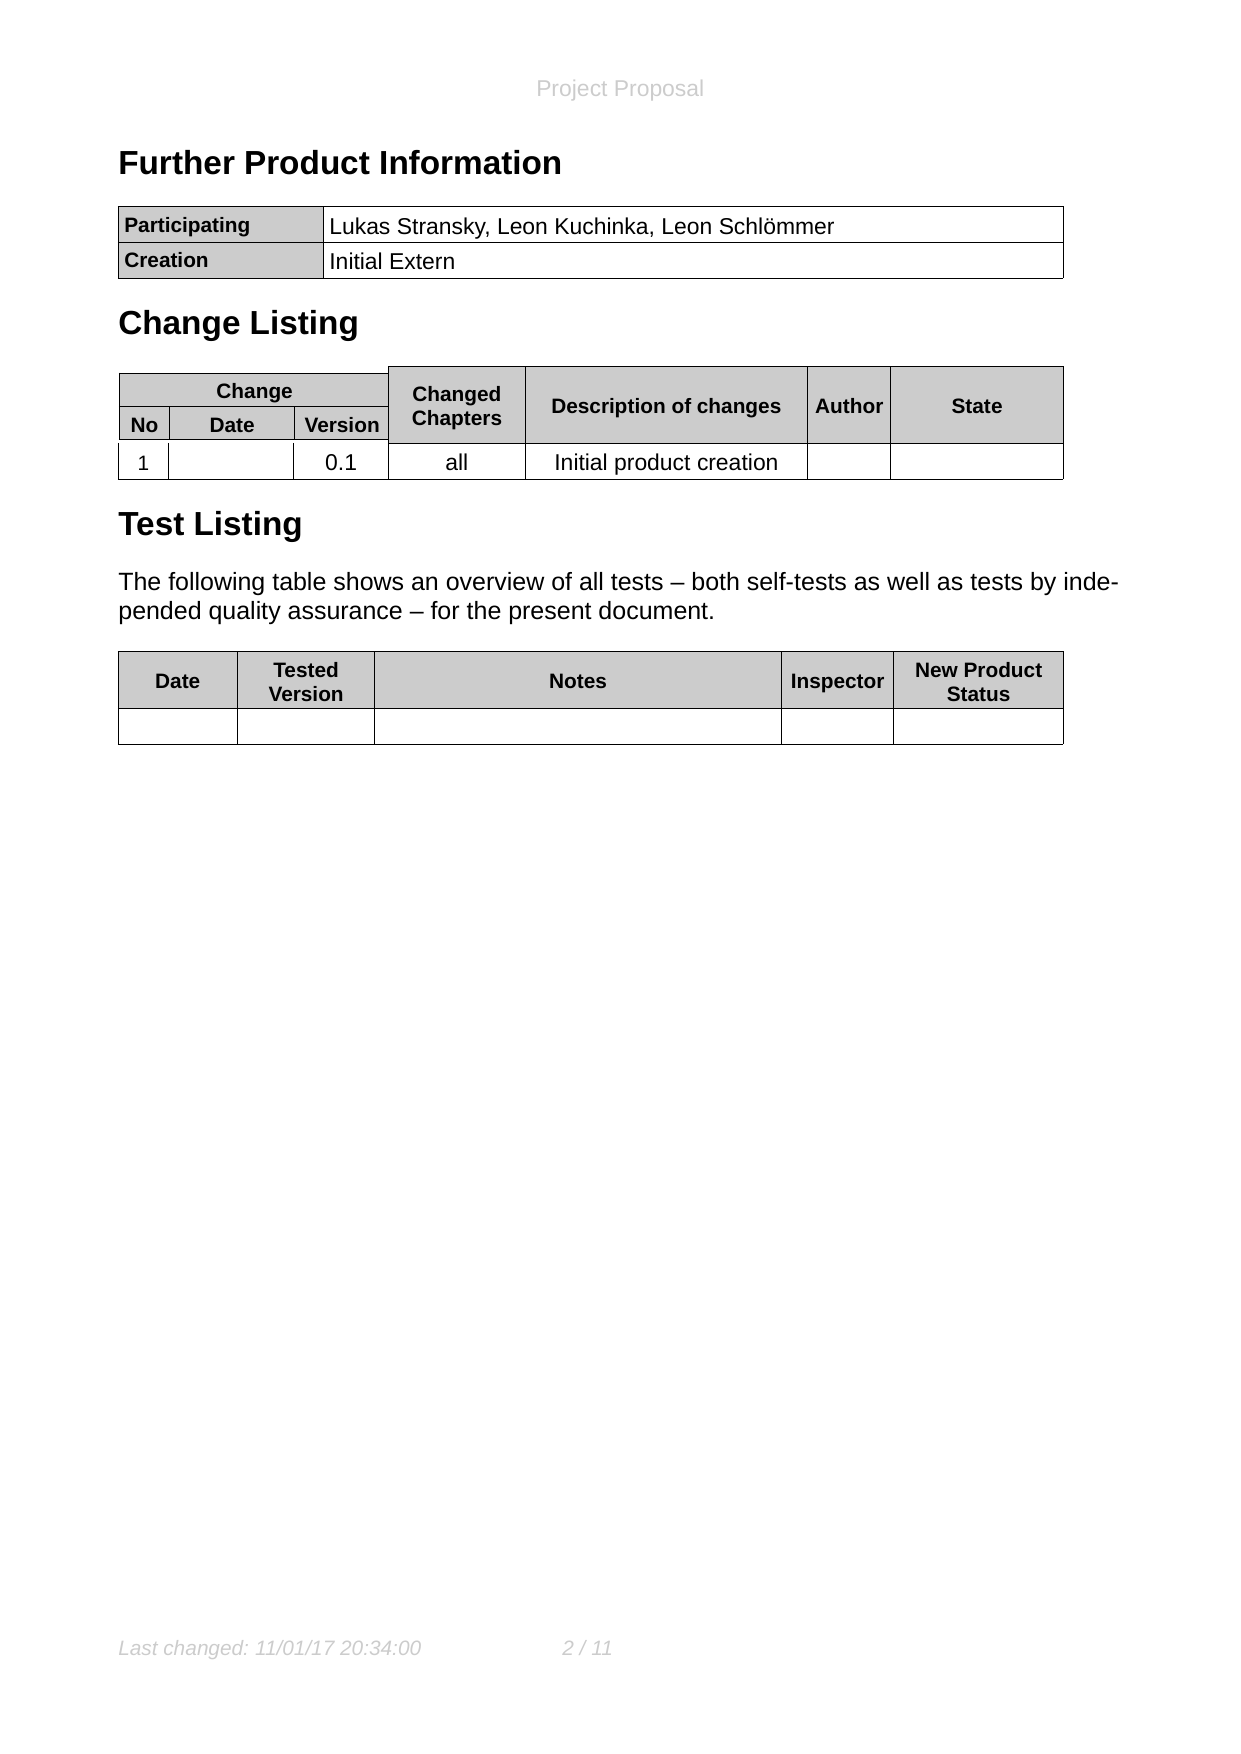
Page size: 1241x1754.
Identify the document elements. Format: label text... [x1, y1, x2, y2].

text Test Listing [118, 504, 1122, 542]
table_cell Creation [119, 243, 323, 278]
text The following table shows an overview of all tests – both self-tests as well as tests by inde-pended quality assurance – for the present document. [118, 567, 1122, 624]
table_cell Initial Extern [324, 243, 1063, 278]
table_cell 0.1 [294, 443, 388, 478]
table_header New Product Status [894, 652, 1063, 708]
table_header Change [120, 374, 388, 406]
table_cell Version [295, 407, 388, 439]
table_header Tested Version [238, 652, 374, 708]
table_header Author [808, 367, 890, 443]
table_header Description of changes [526, 367, 807, 443]
table_header [118, 366, 388, 373]
table_header Notes [375, 652, 781, 708]
table_cell all [389, 444, 525, 478]
table_cell [238, 709, 374, 744]
table_cell [782, 709, 893, 744]
table_cell [375, 709, 781, 744]
table_cell [894, 709, 1063, 744]
table_header Lukas Stransky, Leon Kuchinka, Leon Schlömmer [324, 207, 1063, 242]
table_cell [808, 444, 890, 478]
table_cell No [120, 407, 169, 439]
text Further Product Information [118, 143, 1122, 181]
table_cell [119, 709, 237, 744]
table_header Participating [119, 207, 323, 242]
table_header Inspector [782, 652, 893, 708]
text Change Listing [118, 303, 1122, 341]
table_cell [169, 443, 293, 478]
table_cell Date [170, 407, 294, 439]
table_cell [891, 444, 1063, 478]
table_header Changed Chapters [389, 367, 525, 443]
table_header State [891, 367, 1063, 443]
table_header Date [119, 652, 237, 708]
table_cell Initial product creation [526, 444, 807, 478]
table_cell 1 [119, 443, 168, 478]
